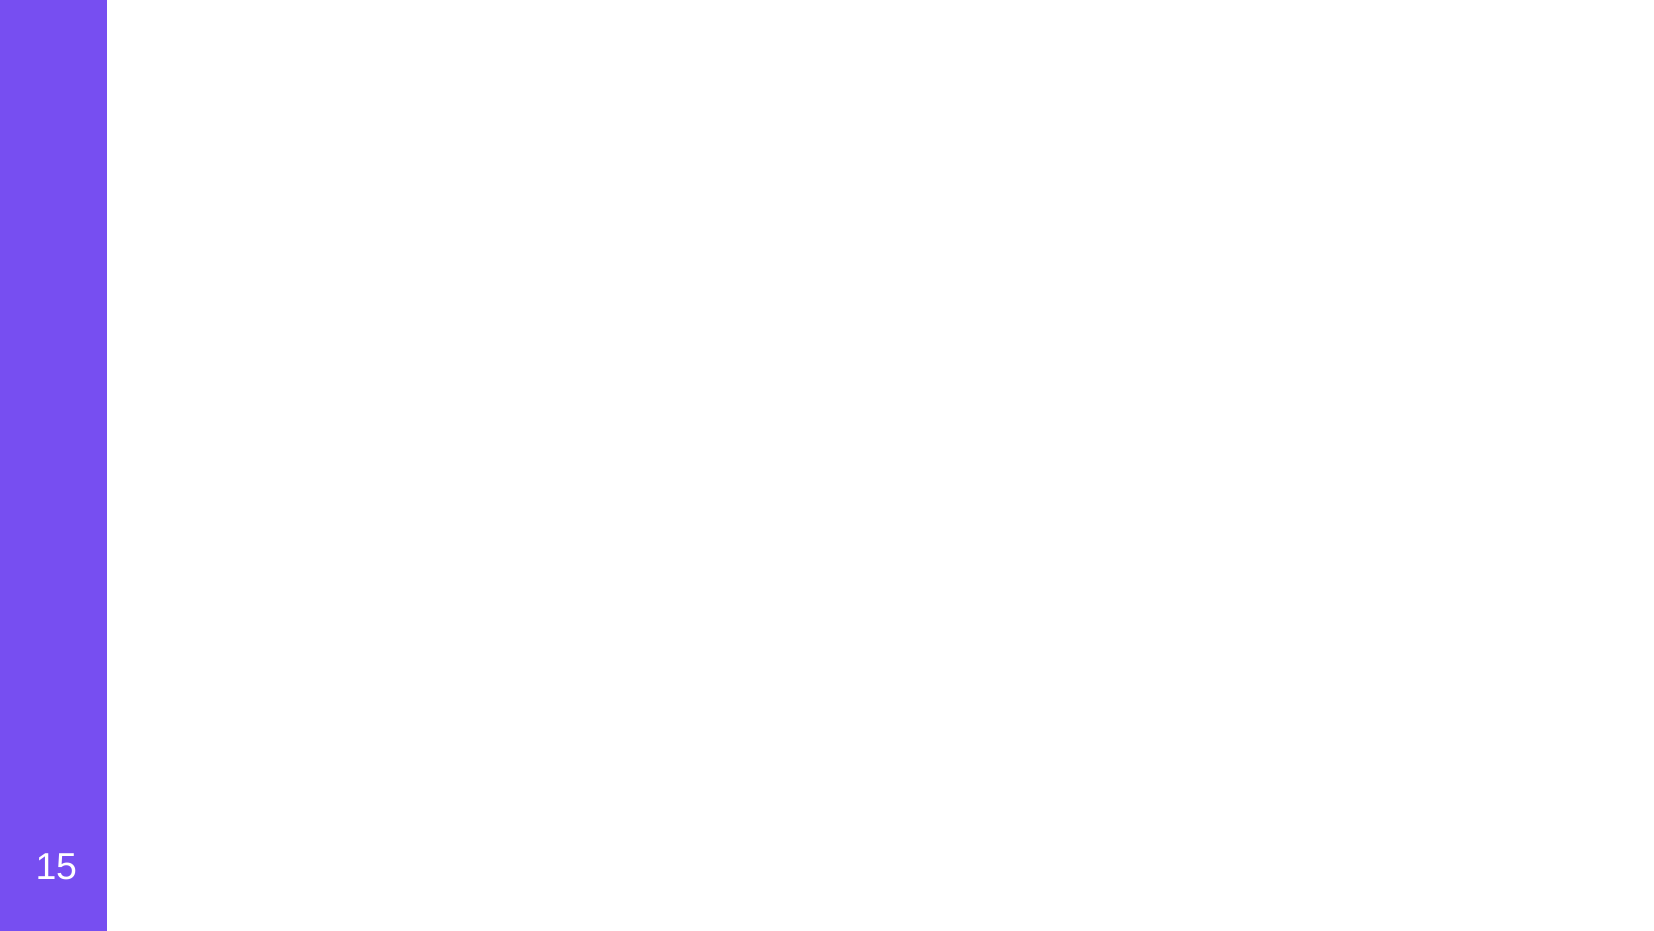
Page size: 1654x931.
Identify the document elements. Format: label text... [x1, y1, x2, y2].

text_box [0, 0, 107, 931]
text_box 1 [20, 838, 650, 909]
